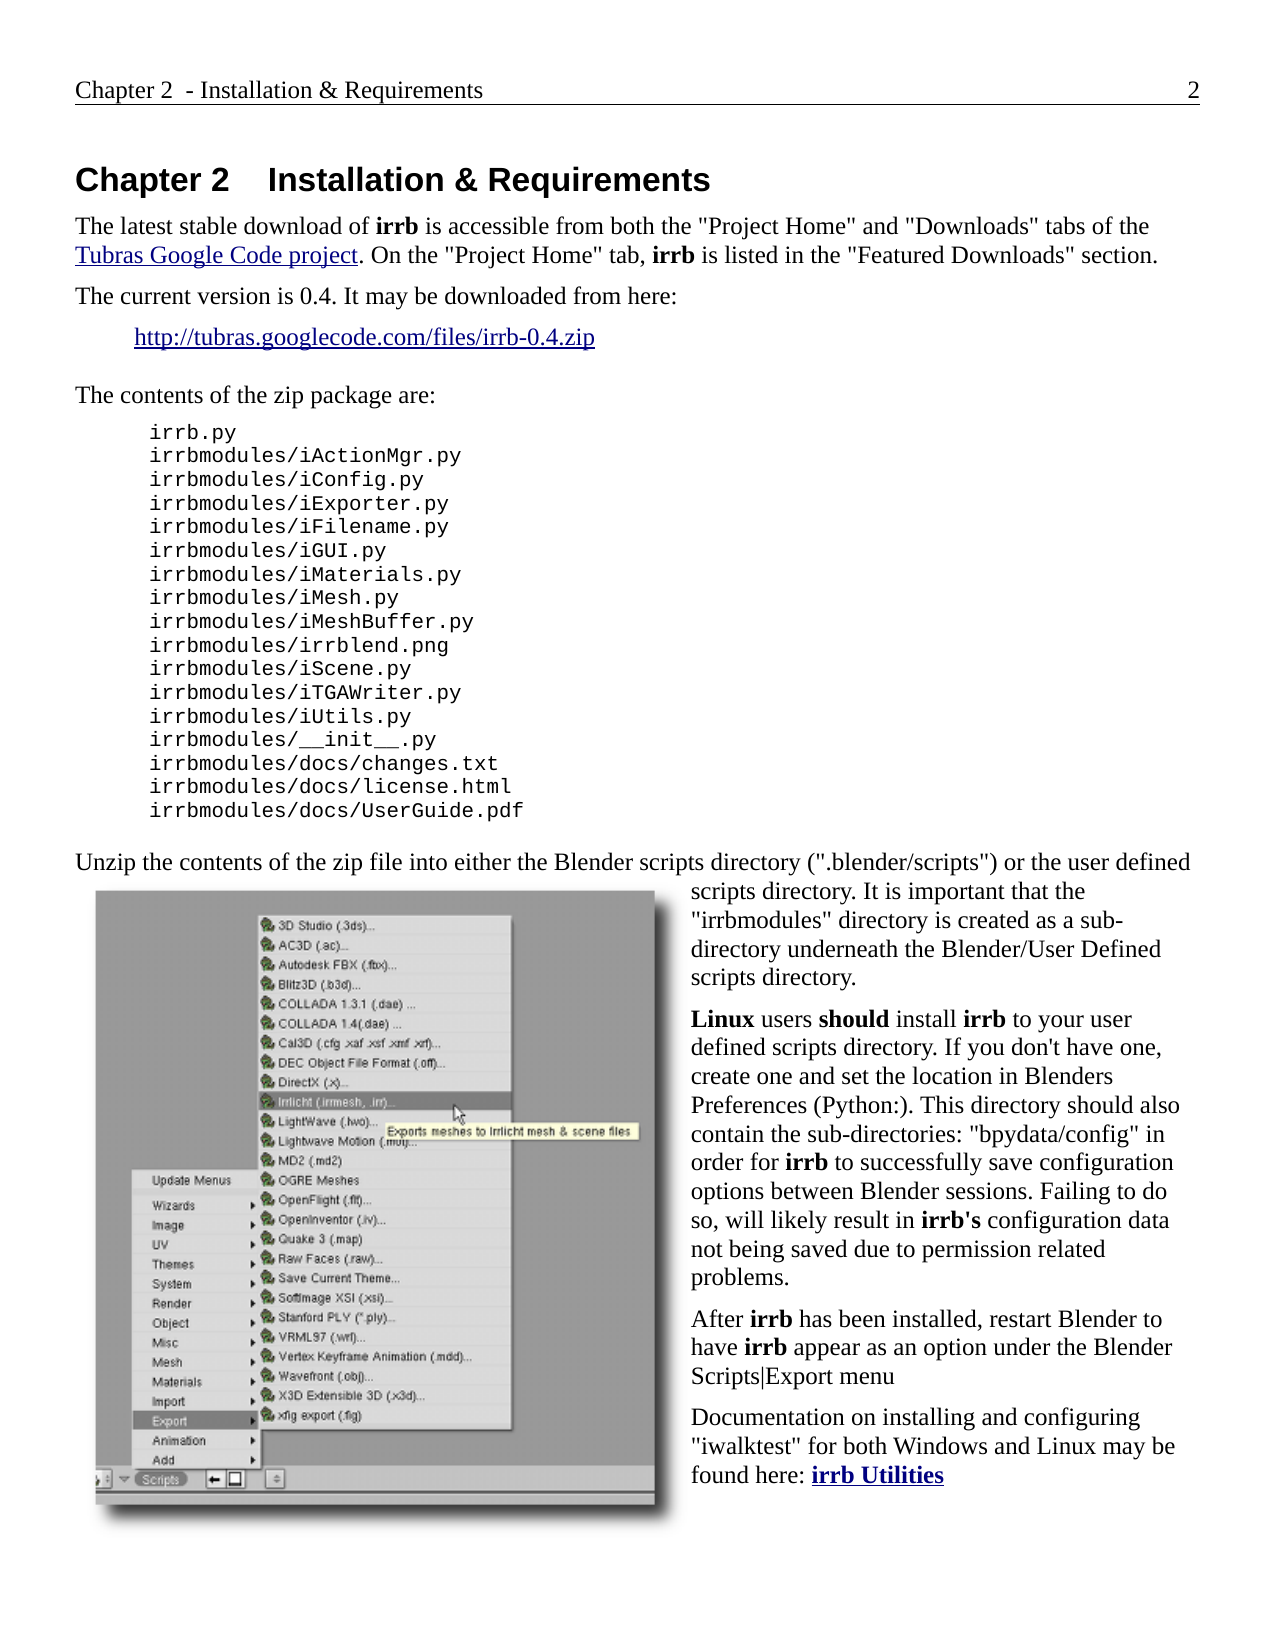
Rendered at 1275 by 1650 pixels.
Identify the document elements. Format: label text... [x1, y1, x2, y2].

text http://tubras.googlecode.com/files/irrb-0.4.zip [134, 322, 1141, 351]
text irrbmodules/iExporter.py [149, 493, 1200, 516]
text irrb.py [149, 422, 1200, 446]
text irrbmodules/iMaterials.py [149, 564, 1200, 587]
text irrbmodules/iMesh.py [149, 587, 1200, 611]
text irrbmodules/iFilename.py [149, 516, 1200, 540]
text After irrb has been installed, restart Blender to have irrb appear as an option under the Blender Scripts|Export menu [691, 1304, 1200, 1390]
text irrbmodules/iConfig.py [149, 469, 1200, 493]
text irrbmodules/iTGAWriter.py [149, 682, 1200, 706]
text irrbmodules/iActionMgr.py [149, 446, 1200, 469]
text irrbmodules/docs/changes.txt [149, 753, 1200, 777]
text Unzip the contents of the zip file into either the Blender scripts directory (".blender/scripts") or the user defined scripts directory. It is important that the "irrbmodules" directory is created as a sub-directory underneath the Blender/User Defined scripts directory. [75, 847, 1200, 991]
text irrbmodules/irrblend.png [149, 635, 1200, 658]
text irrbmodules/docs/license.html [149, 777, 1200, 800]
text Linux users should install irrb to your user defined scripts directory. If you don't have one, create one and set the location in Blenders Preferences (Python:). This directory should also contain the sub-directories: "bpydata/config" in order for irrb to successfully save configuration options between Blender sessions. Failing to do so, will likely result in irrb's configuration data not being saved due to permission related problems. [691, 1004, 1200, 1291]
subtitle Installation & Requirements [75, 160, 1200, 199]
text The latest stable download of irrb is accessible from both the "Project Home" and "Downloads" tabs of the Tubras Google Code project. On the "Project Home" tab, irrb is listed in the "Featured Downloads" section. [75, 211, 1200, 269]
text irrbmodules/docs/UserGuide.pdf [149, 800, 1200, 824]
text irrbmodules/iMeshBuffer.py [149, 611, 1200, 635]
text The contents of the zip package are: [75, 381, 1200, 409]
text irrbmodules/__init__.py [149, 729, 1200, 753]
text irrbmodules/iUtils.py [149, 706, 1200, 729]
text irrbmodules/iScene.py [149, 658, 1200, 682]
picture [86, 880, 691, 1541]
text The current version is 0.4. It may be downloaded from here: [75, 281, 1200, 310]
text irrbmodules/iGUI.py [149, 540, 1200, 564]
text Documentation on installing and configuring "iwalktest" for both Windows and Linux may be found here: irrb Utilities [691, 1402, 1200, 1489]
